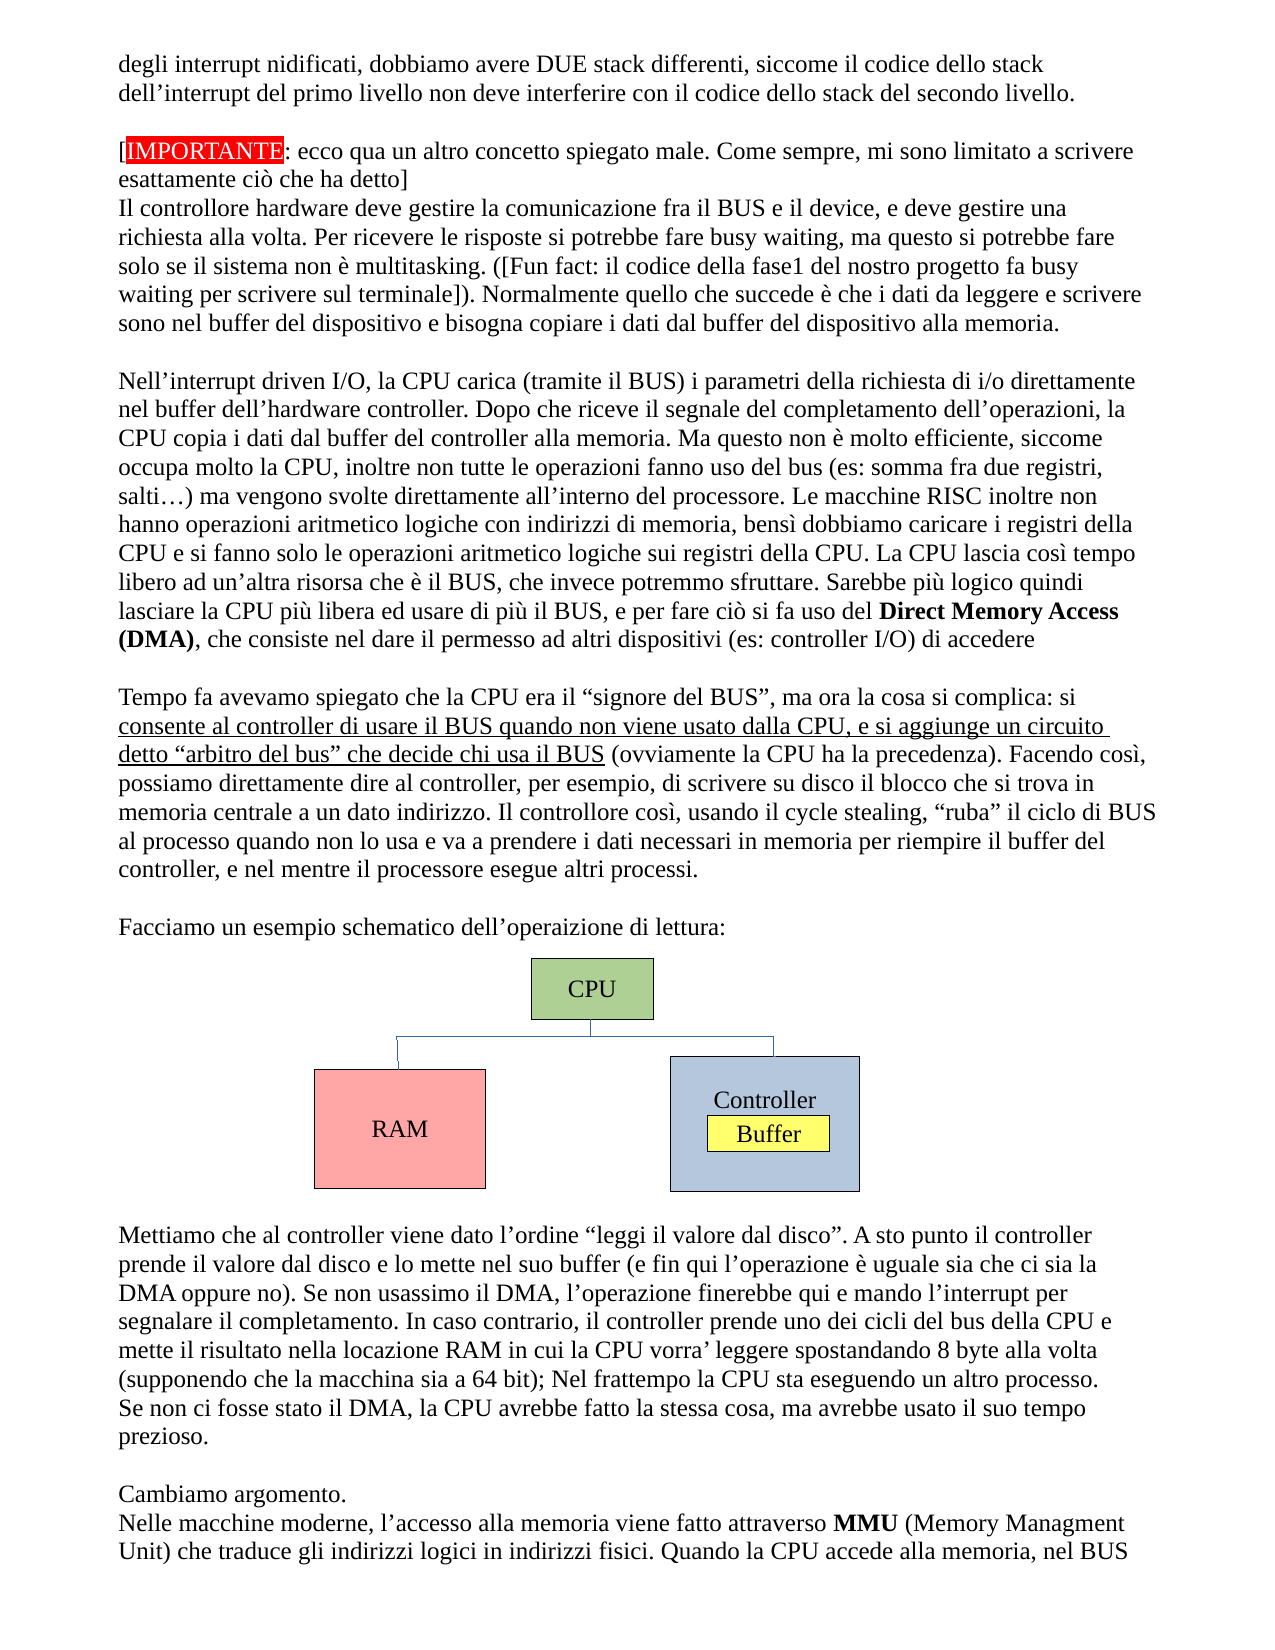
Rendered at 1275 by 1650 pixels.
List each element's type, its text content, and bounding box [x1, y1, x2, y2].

text Nell’interrupt driven I/O, la CPU carica (tramite il BUS) i parametri della richiesta di i/o direttamente nel buffer dell’hardware controller. Dopo che riceve il segnale del completamento dell’operazioni, la CPU copia i dati dal buffer del controller alla memoria. Ma questo non è molto efficiente, siccome occupa molto la CPU, inoltre non tutte le operazioni fanno uso del bus (es: somma fra due registri, salti…) ma vengono svolte direttamente all’interno del processore. Le macchine RISC inoltre non hanno operazioni aritmetico logiche con indirizzi di memoria, bensì dobbiamo caricare i registri della CPU e si fanno solo le operazioni aritmetico logiche sui registri della CPU. La CPU lascia così tempo libero ad un’altra risorsa che è il BUS, che invece potremmo sfruttare. Sarebbe più logico quindi lasciare la CPU più libera ed usare di più il BUS, e per fare ciò si fa uso del Direct Memory Access (DMA), che consiste nel dare il permesso ad altri dispositivi (es: controller I/O) di accedere [118, 366, 1157, 653]
text Tempo fa avevamo spiegato che la CPU era il “signore del BUS”, ma ora la cosa si complica: si consente al controller di usare il BUS quando non viene usato dalla CPU, e si aggiunge un circuito detto “arbitro del bus” che decide chi usa il BUS (ovviamente la CPU ha la precedenza). Facendo così, possiamo direttamente dire al controller, per esempio, di scrivere su disco il blocco che si trova in memoria centrale a un dato indirizzo. Il controllore così, usando il cycle stealing, “ruba” il ciclo di BUS al processo quando non lo usa e va a prendere i dati necessari in memoria per riempire il buffer del controller, e nel mentre il processore esegue altri processi. [118, 682, 1157, 883]
text Nelle macchine moderne, l’accesso alla memoria viene fatto attraverso MMU (Memory Managment Unit) che traduce gli indirizzi logici in indirizzi fisici. Quando la CPU accede alla memoria, nel BUS [118, 1508, 1157, 1565]
text Il controllore hardware deve gestire la comunicazione fra il BUS e il device, e deve gestire una richiesta alla volta. Per ricevere le risposte si potrebbe fare busy waiting, ma questo si potrebbe fare solo se il sistema non è multitasking. ([Fun fact: il codice della fase1 del nostro progetto fa busy waiting per scrivere sul terminale]). Normalmente quello che succede è che i dati da leggere e scrivere sono nel buffer del dispositivo e bisogna copiare i dati dal buffer del dispositivo alla memoria. [118, 193, 1157, 337]
text degli interrupt nidificati, dobbiamo avere DUE stack differenti, siccome il codice dello stack dell’interrupt del primo livello non deve interferire con il codice dello stack del secondo livello. [118, 49, 1157, 107]
text Se non ci fosse stato il DMA, la CPU avrebbe fatto la stessa cosa, ma avrebbe usato il suo tempo prezioso. [118, 1393, 1157, 1450]
text Mettiamo che al controller viene dato l’ordine “leggi il valore dal disco”. A sto punto il controller prende il valore dal disco e lo mette nel suo buffer (e fin qui l’operazione è uguale sia che ci sia la DMA oppure no). Se non usassimo il DMA, l’operazione finerebbe qui e mando l’interrupt per segnalare il completamento. In caso contrario, il controller prende uno dei cicli del bus della CPU e mette il risultato nella locazione RAM in cui la CPU vorra’ leggere spostandando 8 byte alla volta (supponendo che la macchina sia a 64 bit); Nel frattempo la CPU sta eseguendo un altro processo. [118, 1220, 1157, 1393]
text Cambiamo argomento. [118, 1479, 1157, 1508]
text [IMPORTANTE: ecco qua un altro concetto spiegato male. Come sempre, mi sono limitato a scrivere esattamente ciò che ha detto] [118, 136, 1157, 193]
text Facciamo un esempio schematico dell’operaizione di lettura: [118, 912, 1157, 1048]
